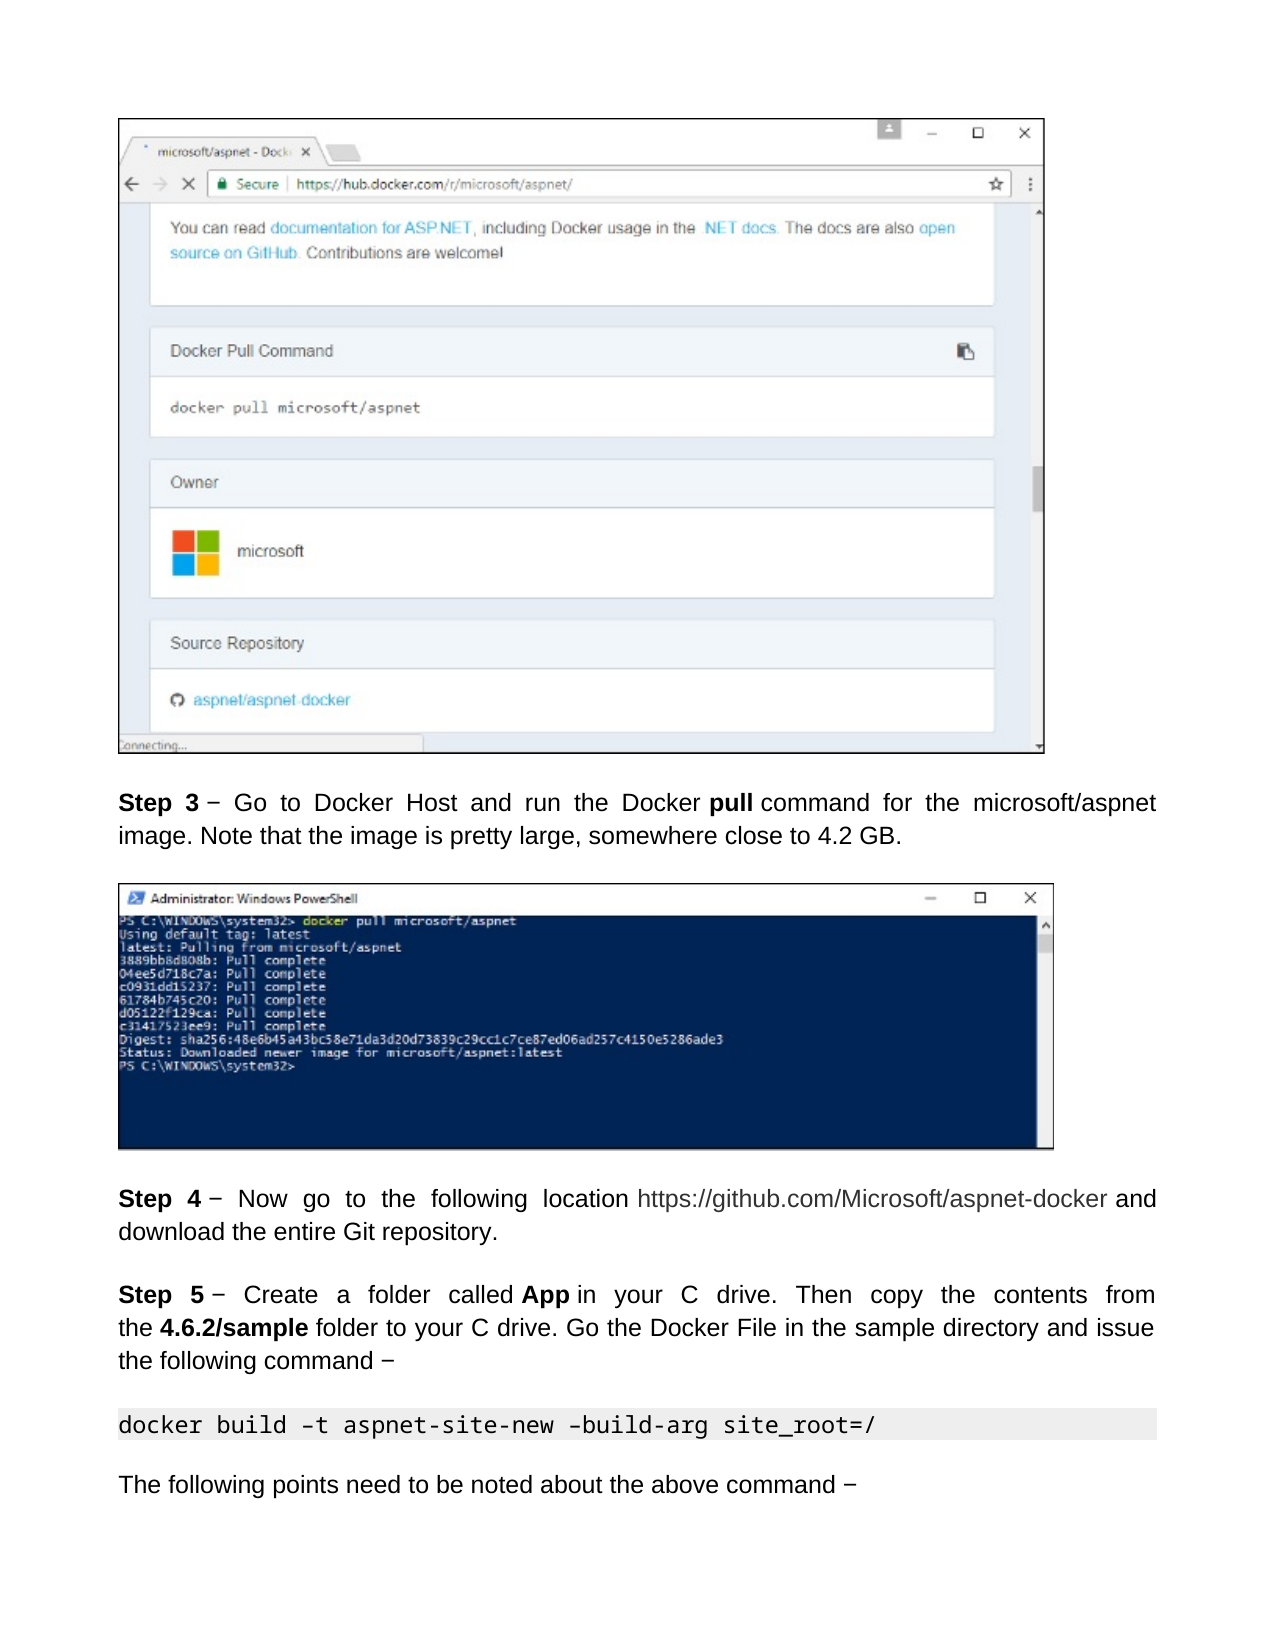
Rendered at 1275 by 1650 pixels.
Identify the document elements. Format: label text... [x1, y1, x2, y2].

text Step 4 − Now go to the following location https://github.com/Microsoft/aspnet-docker and download the entire Git repository. [118, 1184, 1157, 1246]
text The following points need to be noted about the above command − [118, 1470, 1157, 1498]
picture [118, 118, 1045, 754]
picture [118, 883, 1054, 1151]
text docker build –t aspnet-site-new –build-arg site_root=/ [118, 1408, 1157, 1440]
text Step 3 − Go to Docker Host and run the Docker pull command for the microsoft/aspnet image. Note that the image is pretty large, somewhere close to 4.2 GB. [118, 788, 1157, 849]
text Step 5 − Create a folder called App in your C drive. Then copy the contents from the 4.6.2/sample folder to your C drive. Go the Docker File in the sample directory and issue the following command − [118, 1280, 1157, 1374]
